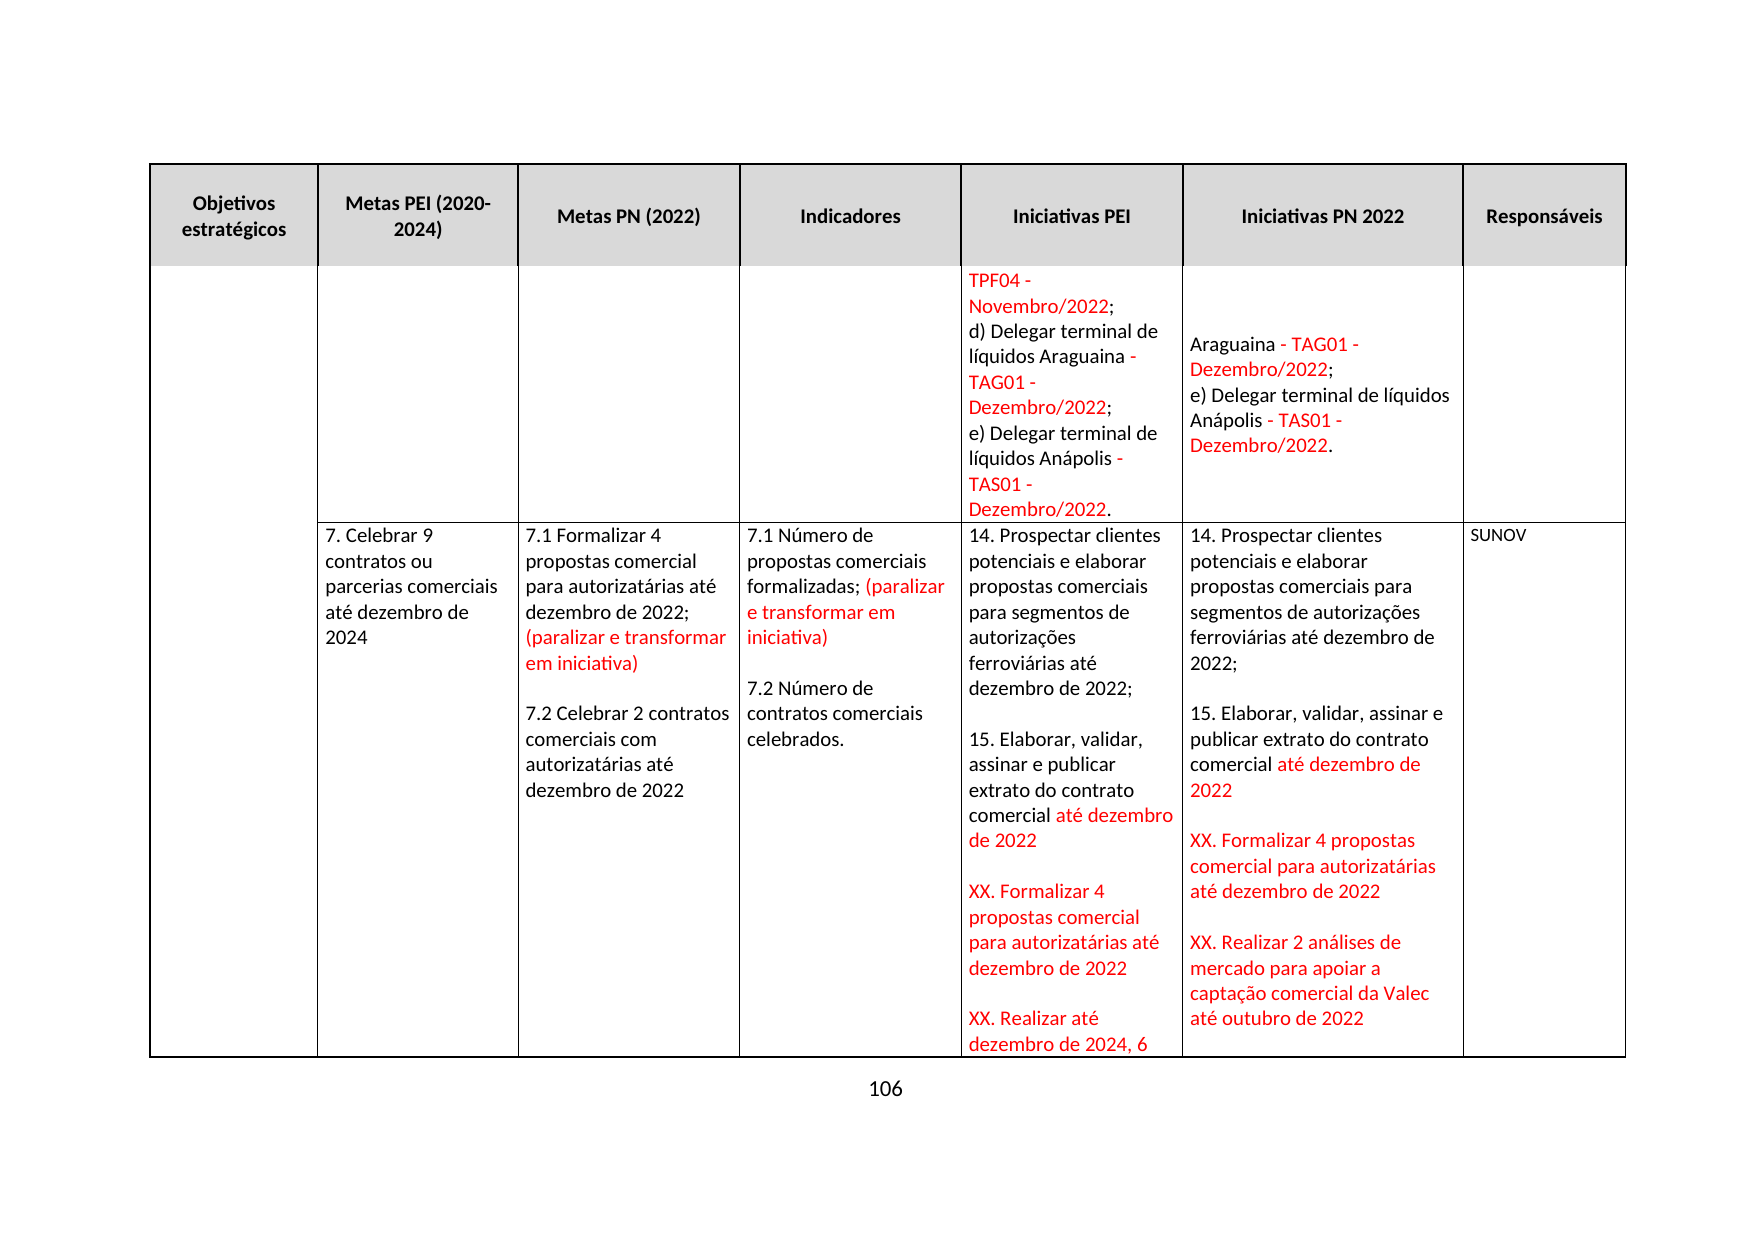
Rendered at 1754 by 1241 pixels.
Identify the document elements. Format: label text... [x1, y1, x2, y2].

table_cell 7.1 Formalizar 4 propostas comercial para autorizatárias até dezembro de 2022; (paralizar e transformar em iniciativa) 7.2 Celebrar 2 contratos comerciais com autorizatárias até dezembro de 2022 [519, 523, 739, 1056]
table_header Indicadores [741, 165, 960, 266]
table_cell [519, 266, 739, 522]
table_cell 7.1 Número de propostas comerciais formalizadas; (paralizar e transformar em iniciativa) 7.2 Número de contratos comerciais celebrados. [740, 523, 961, 1056]
table_cell [151, 266, 317, 1056]
table_header Metas PEI (2020-2024) [319, 165, 517, 266]
table_header Responsáveis [1464, 165, 1625, 266]
table_cell - TPF04 - Novembro/2022; d) Delegar terminal de líquidos Araguaina - TAG01 - Dezembro/2022; e) Delegar terminal de líquidos Anápolis - TAS01 - Dezembro/2022. [962, 266, 1182, 522]
table_cell SUNOV [1464, 523, 1625, 1056]
table_cell [318, 266, 518, 522]
table_cell [740, 266, 961, 522]
table_header Objetivos estratégicos [151, 165, 317, 266]
table_cell 14. Prospectar clientes potenciais e elaborar propostas comerciais para segmentos de autorizações ferroviárias até dezembro de 2022; 15. Elaborar, validar, assinar e publicar extrato do contrato comercial até dezembro de 2022 XX. Formalizar 4 propostas comercial para autorizatárias até dezembro de 2022 XX. Realizar 2 análises de mercado para apoiar a captação comercial da Valec até outubro de 2022 [1183, 523, 1463, 1056]
table_cell 14. Prospectar clientes potenciais e elaborar propostas comerciais para segmentos de autorizações ferroviárias até dezembro de 2022; 15. Elaborar, validar, assinar e publicar extrato do contrato comercial até dezembro de 2022 XX. Formalizar 4 propostas comercial para autorizatárias até dezembro de 2022 XX. Realizar até dezembro de 2024, 6 [962, 523, 1182, 1056]
table_header Iniciativas PN 2022 [1184, 165, 1462, 266]
table_cell Araguaina - TAG01 - Dezembro/2022; e) Delegar terminal de líquidos Anápolis - TAS01 - Dezembro/2022. [1183, 266, 1463, 522]
table_cell 7. Celebrar 9 contratos ou parcerias comerciais até dezembro de 2024 [318, 523, 518, 1056]
table_cell [1464, 266, 1625, 522]
table_header Iniciativas PEI [962, 165, 1182, 266]
table_header Metas PN (2022) [519, 165, 739, 266]
